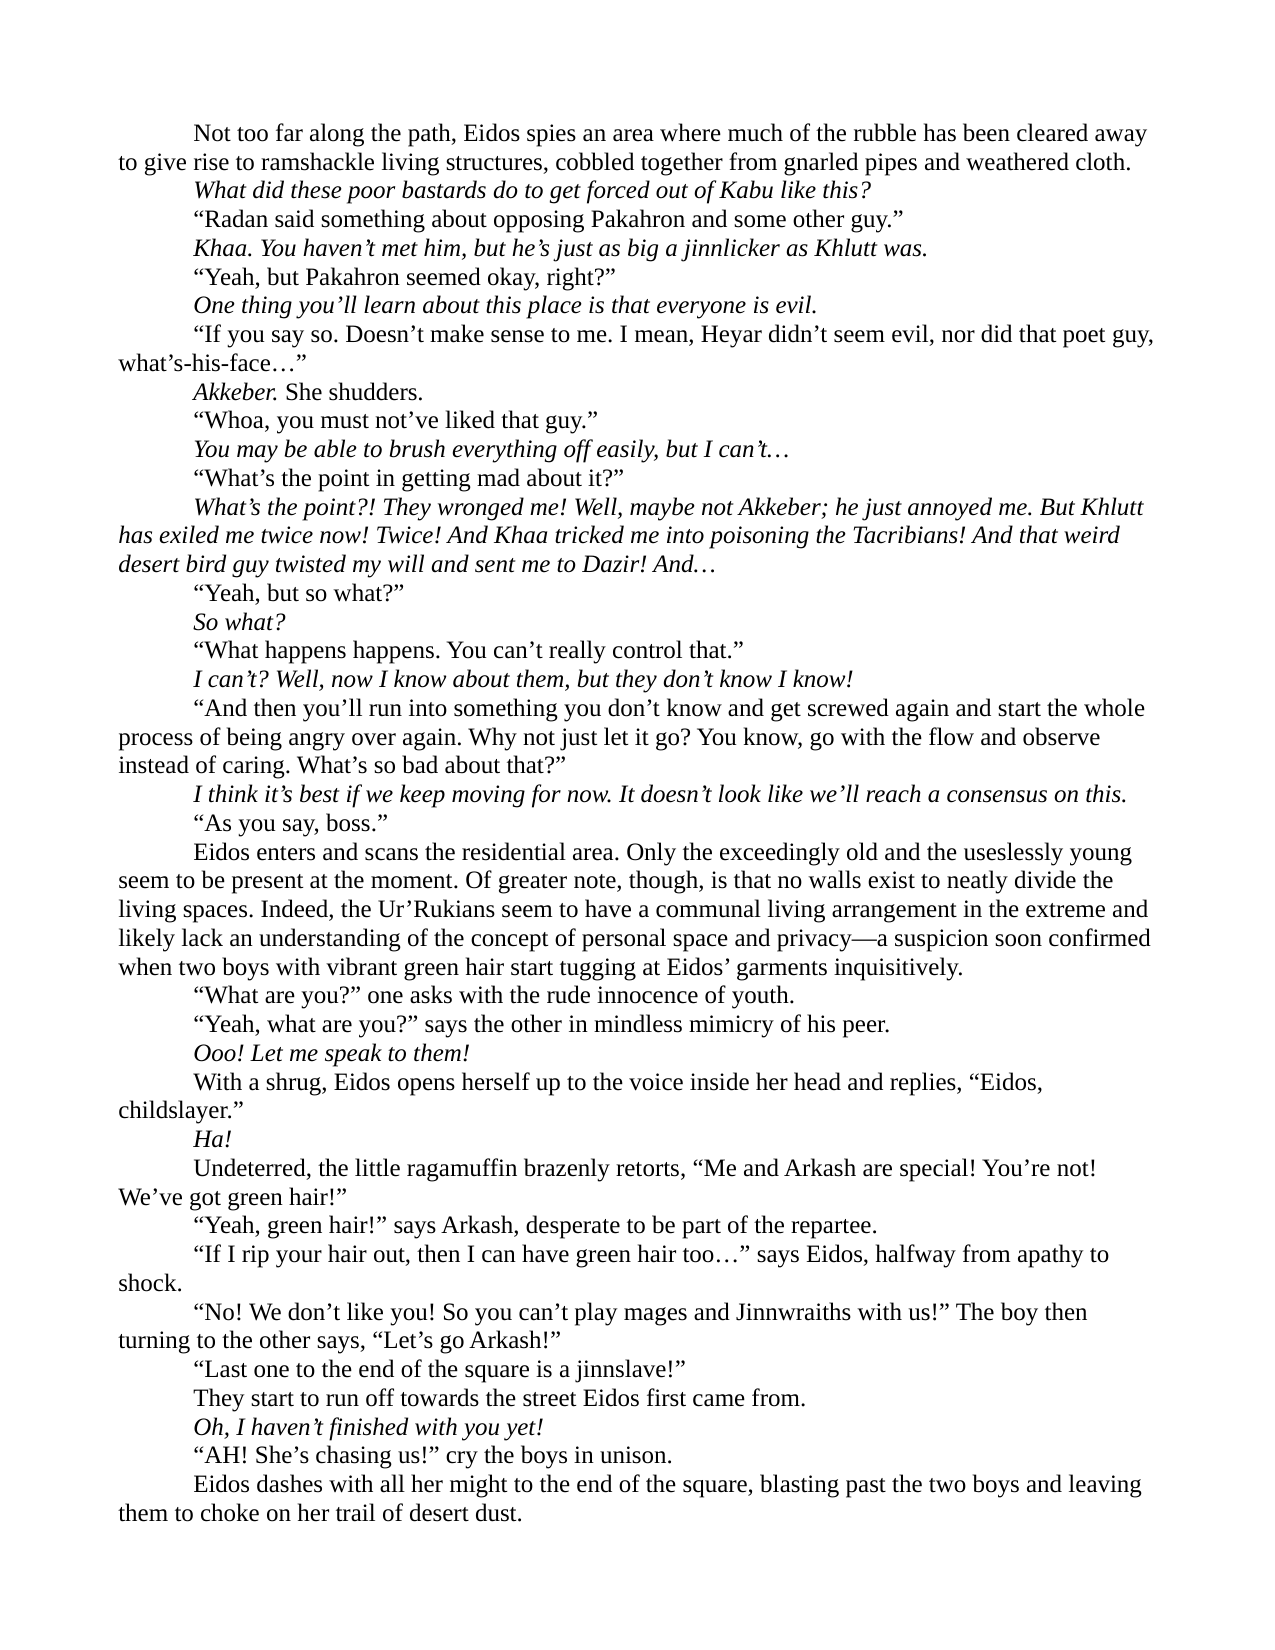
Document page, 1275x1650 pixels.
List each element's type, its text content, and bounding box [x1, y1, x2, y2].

text Undeterred, the little ragamuffin brazenly retorts, “Me and Arkash are special! You’re not! We’ve got green hair!” [118, 1153, 1157, 1211]
text “If you say so. Doesn’t make sense to me. I mean, Heyar didn’t seem evil, nor did that poet guy, what’s-his-face…” [118, 319, 1157, 377]
text “What’s the point in getting mad about it?” [118, 463, 1157, 492]
text Ha! [118, 1124, 1157, 1153]
text “Whoa, you must not’ve liked that guy.” [118, 406, 1157, 434]
text Ooo! Let me speak to them! [118, 1038, 1157, 1067]
text With a shrug, Eidos opens herself up to the voice inside her head and replies, “Eidos, childslayer.” [118, 1067, 1157, 1124]
text “Yeah, but so what?” [118, 578, 1157, 607]
text “Yeah, green hair!” says Arkash, desperate to be part of the repartee. [118, 1211, 1157, 1239]
text “Last one to the end of the square is a jinnslave!” [118, 1354, 1157, 1383]
text What’s the point?! They wronged me! Well, maybe not Akkeber; he just annoyed me. But Khlutt has exiled me twice now! Twice! And Khaa tricked me into poisoning the Tacribians! And that weird desert bird guy twisted my will and sent me to Dazir! And… [118, 492, 1157, 578]
text Eidos enters and scans the residential area. Only the exceedingly old and the useslessly young seem to be present at the moment. Of greater note, though, is that no walls exist to neatly divide the living spaces. Indeed, the Ur’Rukians seem to have a communal living arrangement in the extreme and likely lack an understanding of the concept of personal space and privacy—a suspicion soon confirmed when two boys with vibrant green hair start tugging at Eidos’ garments inquisitively. [118, 837, 1157, 981]
text “If I rip your hair out, then I can have green hair too…” says Eidos, halfway from apathy to shock. [118, 1239, 1157, 1297]
text “Radan said something about opposing Pakahron and some other guy.” [118, 204, 1157, 233]
text “Yeah, but Pakahron seemed okay, right?” [118, 262, 1157, 291]
text Khaa. You haven’t met him, but he’s just as big a jinnlicker as Khlutt was. [118, 233, 1157, 262]
text “And then you’ll run into something you don’t know and get screwed again and start the whole process of being angry over again. Why not just let it go? You know, go with the flow and observe instead of caring. What’s so bad about that?” [118, 693, 1157, 779]
text “Yeah, what are you?” says the other in mindless mimicry of his peer. [118, 1009, 1157, 1038]
text So what? [118, 607, 1157, 636]
text “As you say, boss.” [118, 808, 1157, 837]
text “AH! She’s chasing us!” cry the boys in unison. [118, 1441, 1157, 1469]
text Oh, I haven’t finished with you yet! [118, 1412, 1157, 1441]
text Akkeber. She shudders. [118, 377, 1157, 406]
text “What happens happens. You can’t really control that.” [118, 636, 1157, 664]
text I think it’s best if we keep moving for now. It doesn’t look like we’ll reach a consensus on this. [118, 779, 1157, 808]
text One thing you’ll learn about this place is that everyone is evil. [118, 291, 1157, 319]
text I can’t? Well, now I know about them, but they don’t know I know! [118, 664, 1157, 693]
text “What are you?” one asks with the rude innocence of youth. [118, 981, 1157, 1009]
text Eidos dashes with all her might to the end of the square, blasting past the two boys and leaving them to choke on her trail of desert dust. [118, 1469, 1157, 1527]
text “No! We don’t like you! So you can’t play mages and Jinnwraiths with us!” The boy then turning to the other says, “Let’s go Arkash!” [118, 1297, 1157, 1354]
text Not too far along the path, Eidos spies an area where much of the rubble has been cleared away to give rise to ramshackle living structures, cobbled together from gnarled pipes and weathered cloth. [118, 118, 1157, 176]
text They start to run off towards the street Eidos first came from. [118, 1383, 1157, 1412]
text You may be able to brush everything off easily, but I can’t… [118, 434, 1157, 463]
text What did these poor bastards do to get forced out of Kabu like this? [118, 176, 1157, 204]
